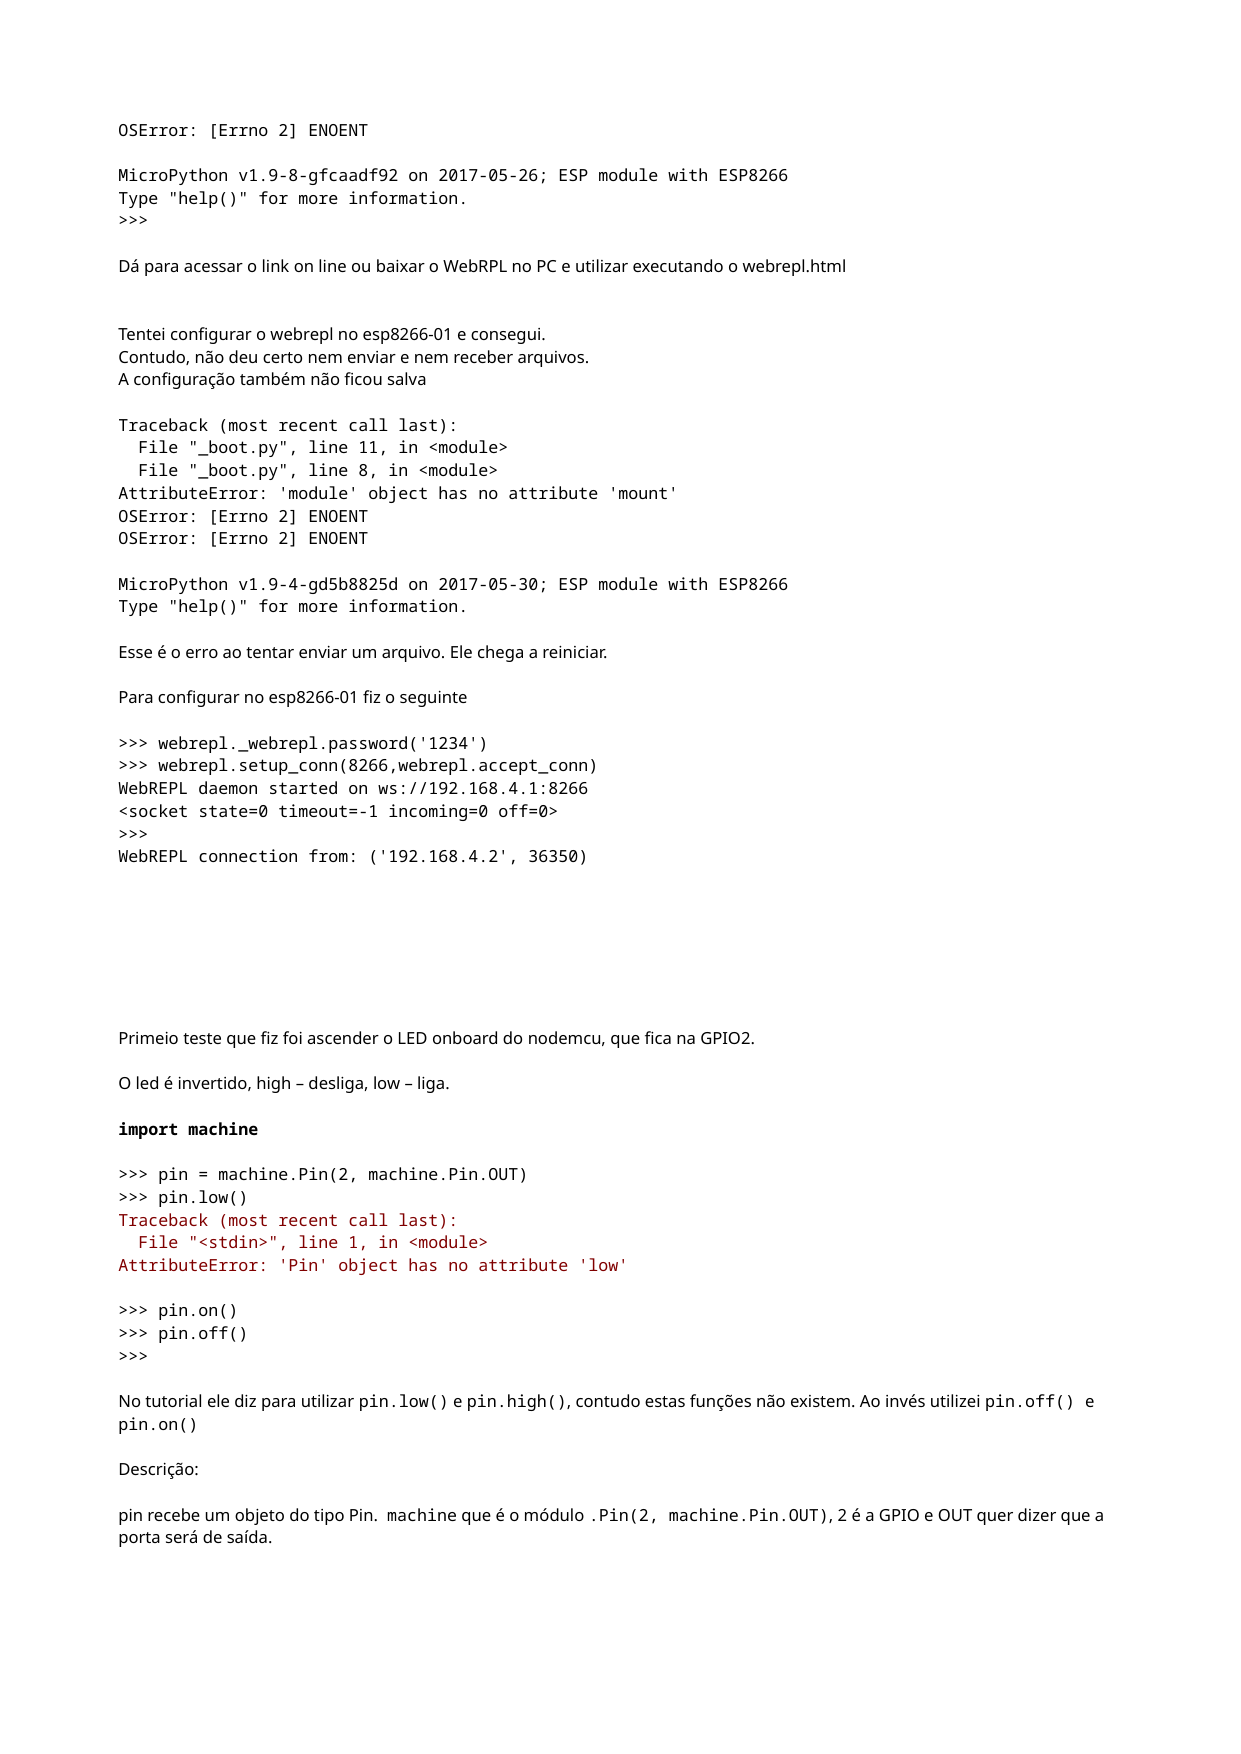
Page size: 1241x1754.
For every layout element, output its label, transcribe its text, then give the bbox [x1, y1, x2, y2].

text O led é invertido, high – desliga, low – liga. [118, 1072, 1122, 1094]
text >>> webrepl._webrepl.password('1234') [118, 731, 1122, 754]
text >>> pin = machine.Pin(2, machine.Pin.OUT) [118, 1163, 1122, 1185]
text >>> pin.off() [118, 1322, 1122, 1344]
text WebREPL connection from: ('192.168.4.2', 36350) [118, 845, 1122, 867]
text OSError: [Errno 2] ENOENT [118, 118, 1122, 141]
text <socket state=0 timeout=-1 incoming=0 off=0> [118, 799, 1122, 822]
text >>> [118, 822, 1122, 845]
text >>> [118, 1344, 1122, 1367]
text >>> pin.on() [118, 1299, 1122, 1322]
text OSError: [Errno 2] ENOENT [118, 504, 1122, 527]
text AttributeError: 'module' object has no attribute 'mount' [118, 481, 1122, 504]
text MicroPython v1.9-8-gfcaadf92 on 2017-05-26; ESP module with ESP8266 [118, 163, 1122, 186]
text AttributeError: 'Pin' object has no attribute 'low' [118, 1253, 1122, 1276]
text OSError: [Errno 2] ENOENT [118, 527, 1122, 549]
text WebREPL daemon started on ws://192.168.4.1:8266 [118, 777, 1122, 799]
text File "<stdin>", line 1, in <module> [118, 1231, 1122, 1253]
text Traceback (most recent call last): [118, 413, 1122, 436]
text No tutorial ele diz para utilizar pin.low() e pin.high(), contudo estas funções não existem. Ao invés utilizei pin.off() e pin.on() [118, 1390, 1122, 1435]
text A configuração também não ficou salva [118, 368, 1122, 391]
text Tentei configurar o webrepl no esp8266-01 e consegui. [118, 322, 1122, 345]
text Type "help()" for more information. [118, 186, 1122, 209]
text Traceback (most recent call last): [118, 1208, 1122, 1231]
text import machine [118, 1117, 1122, 1140]
text >>> webrepl.setup_conn(8266,webrepl.accept_conn) [118, 754, 1122, 777]
text Type "help()" for more information. [118, 595, 1122, 618]
text File "_boot.py", line 8, in <module> [118, 459, 1122, 481]
text >>> pin.low() [118, 1185, 1122, 1208]
text Esse é o erro ao tentar enviar um arquivo. Ele chega a reiniciar. [118, 640, 1122, 663]
text Descrição: [118, 1458, 1122, 1481]
text Dá para acessar o link on line ou baixar o WebRPL no PC e utilizar executando o webrepl.html [118, 254, 1122, 277]
text Para configurar no esp8266-01 fiz o seguinte [118, 686, 1122, 708]
text File "_boot.py", line 11, in <module> [118, 436, 1122, 459]
text Primeio teste que fiz foi ascender o LED onboard do nodemcu, que fica na GPIO2. [118, 1026, 1122, 1049]
text Contudo, não deu certo nem enviar e nem receber arquivos. [118, 345, 1122, 368]
text MicroPython v1.9-4-gd5b8825d on 2017-05-30; ESP module with ESP8266 [118, 572, 1122, 595]
text pin recebe um objeto do tipo Pin. machine que é o módulo .Pin(2, machine.Pin.OUT), 2 é a GPIO e OUT quer dizer que a porta será de saída. [118, 1503, 1122, 1549]
text >>> [118, 209, 1122, 232]
